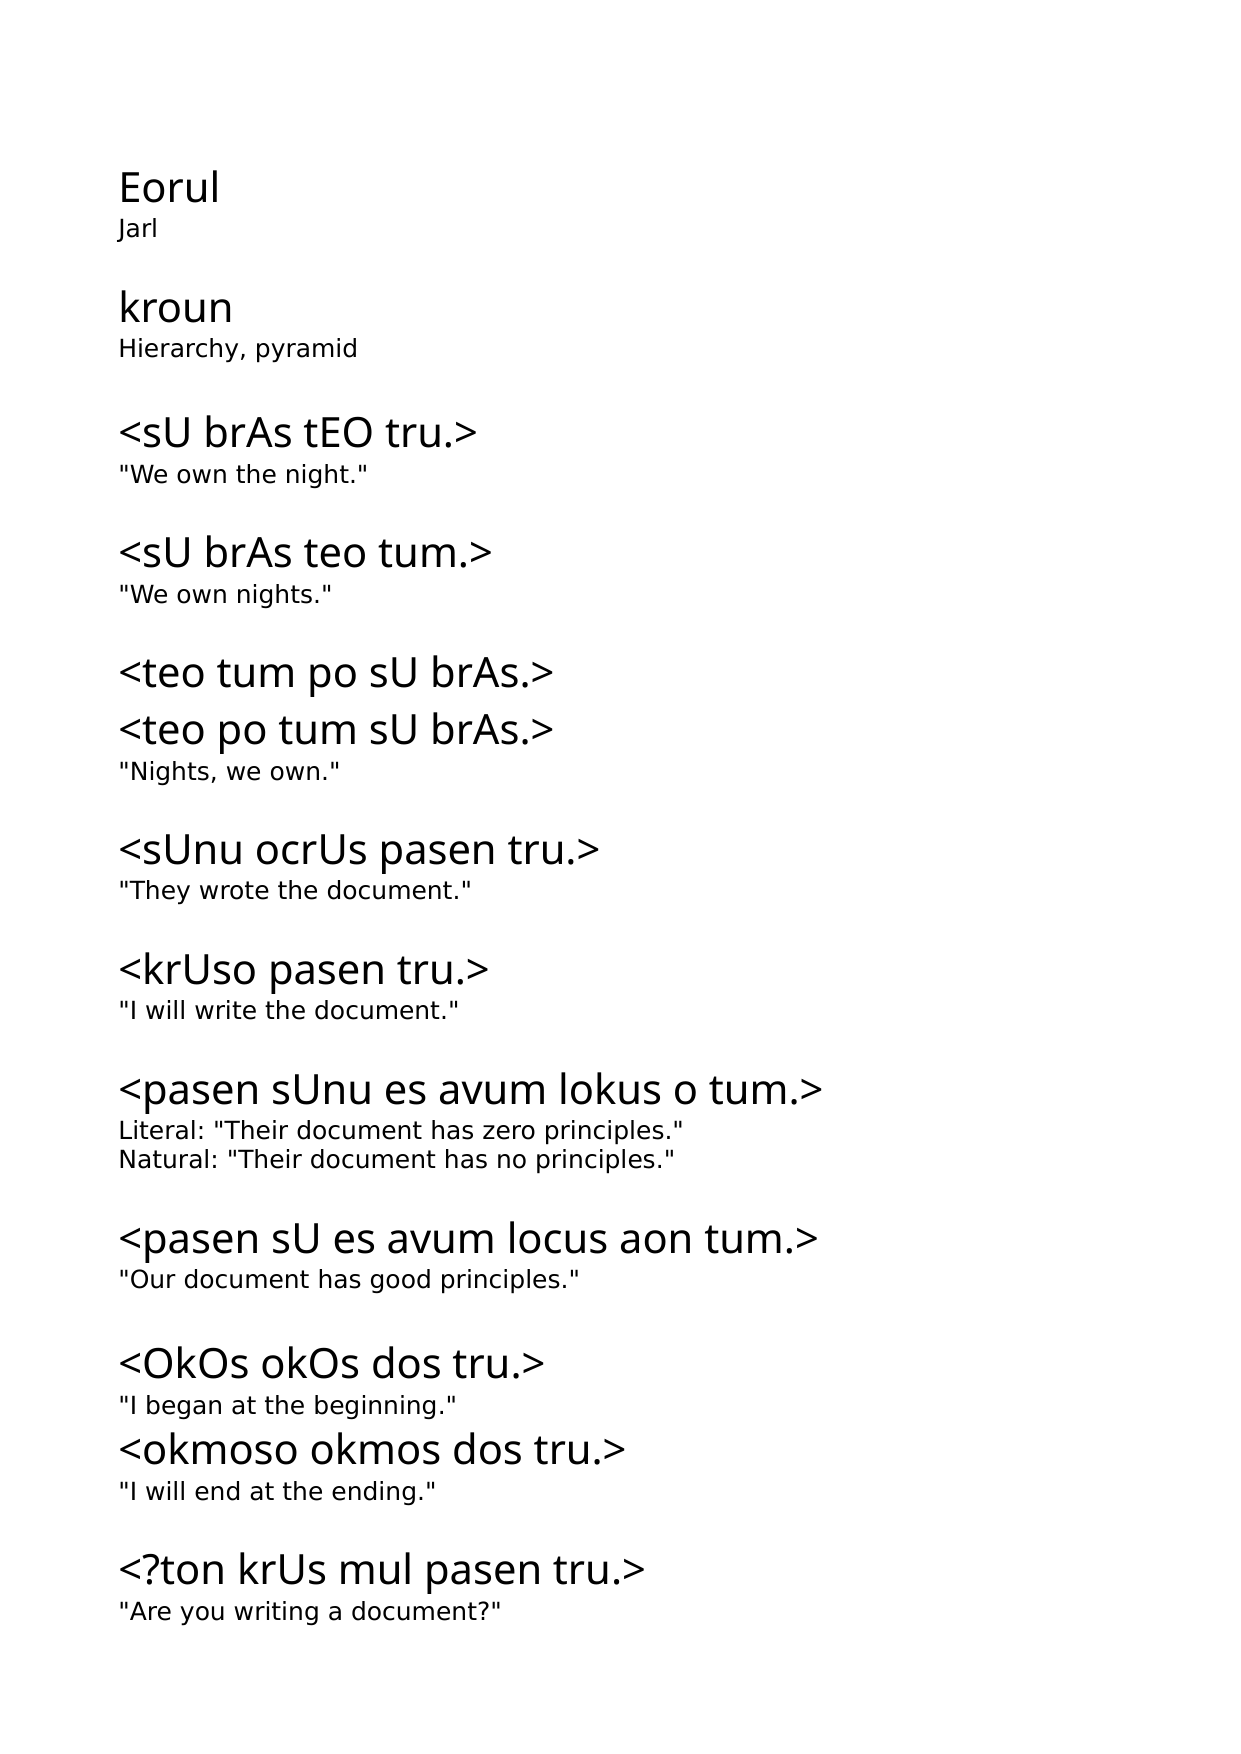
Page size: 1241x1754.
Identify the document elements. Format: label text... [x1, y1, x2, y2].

text Hierarchy, pyramid [118, 334, 1122, 364]
text "Are you writing a document?" [118, 1597, 1122, 1626]
text <?ton krUs mul pasen tru.> [118, 1540, 1122, 1597]
text Literal: "Their document has zero principles." [118, 1116, 1122, 1146]
text <sU brAs teo tum.> [118, 523, 1122, 580]
text kroun [118, 278, 1122, 334]
text <sU brAs tEO tru.> [118, 403, 1122, 460]
text <okmoso okmos dos tru.> [118, 1420, 1122, 1477]
text "They wrote the document." [118, 877, 1122, 906]
text <teo tum po sU brAs.> [118, 643, 1122, 700]
text "I began at the beginning." [118, 1391, 1122, 1420]
text <teo po tum sU brAs.> [118, 700, 1122, 757]
text <pasen sU es avum locus aon tum.> [118, 1209, 1122, 1265]
text "I will write the document." [118, 996, 1122, 1026]
text Jarl [118, 214, 1122, 244]
text Natural: "Their document has no principles." [118, 1146, 1122, 1175]
text "Our document has good principles." [118, 1265, 1122, 1294]
text "Nights, we own." [118, 757, 1122, 786]
text "We own nights." [118, 580, 1122, 609]
text "We own the night." [118, 460, 1122, 489]
text <krUso pasen tru.> [118, 940, 1122, 996]
text Eorul [118, 158, 1122, 214]
text "I will end at the ending." [118, 1477, 1122, 1506]
text <OkOs okOs dos tru.> [118, 1334, 1122, 1391]
text <pasen sUnu es avum lokus o tum.> [118, 1059, 1122, 1116]
text <sUnu ocrUs pasen tru.> [118, 820, 1122, 877]
